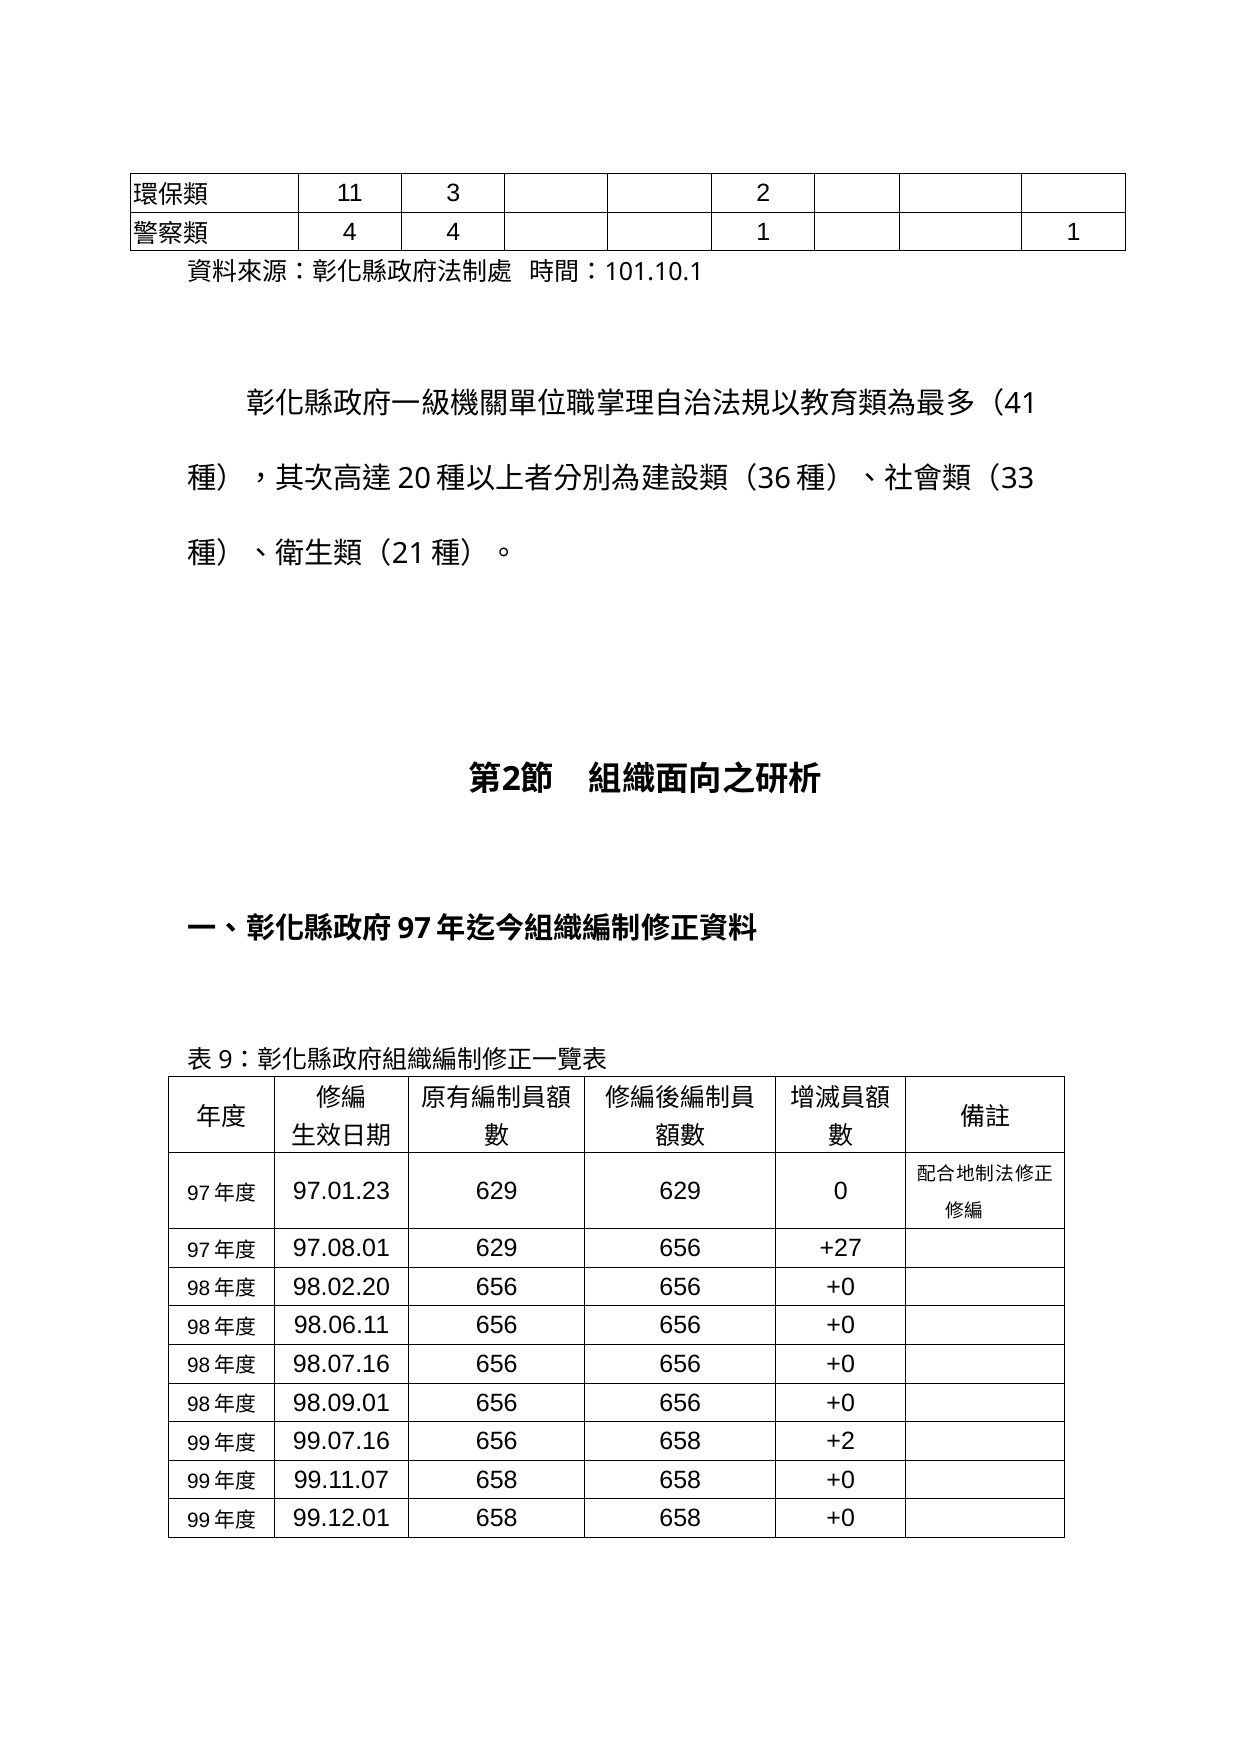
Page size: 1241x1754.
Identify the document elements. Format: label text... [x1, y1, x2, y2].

table_cell [505, 174, 607, 212]
table_cell +0 [776, 1306, 905, 1344]
table_cell 97.08.01 [275, 1229, 408, 1267]
table_cell 98年度 [169, 1384, 274, 1421]
table_cell 656 [409, 1422, 584, 1459]
table_cell 4 [299, 213, 401, 250]
table_header 備註 [906, 1077, 1064, 1152]
table_cell 97年度 [169, 1229, 274, 1267]
table_cell 656 [585, 1384, 775, 1421]
table_cell [900, 174, 1021, 212]
table_cell 99.12.01 [275, 1499, 408, 1537]
table_cell +2 [776, 1422, 905, 1459]
table_cell 656 [409, 1384, 584, 1421]
table_cell [1022, 174, 1125, 212]
table_cell 658 [585, 1422, 775, 1459]
table_cell [608, 213, 711, 250]
table_cell +0 [776, 1499, 905, 1537]
table_cell 656 [409, 1345, 584, 1382]
table_cell 1 [712, 213, 814, 250]
text 一、彰化縣政府97年迄今組織編制修正資料 [187, 889, 1053, 964]
table_cell 656 [585, 1345, 775, 1382]
table_cell 656 [409, 1306, 584, 1344]
table_cell [815, 174, 899, 212]
table_cell [906, 1229, 1064, 1267]
table_cell 3 [402, 174, 504, 212]
table_cell [906, 1422, 1064, 1459]
table_cell 656 [585, 1229, 775, 1267]
table_cell 99年度 [169, 1499, 274, 1537]
table_cell +0 [776, 1384, 905, 1421]
table_cell [900, 213, 1021, 250]
table_cell 98年度 [169, 1268, 274, 1305]
table_cell [505, 213, 607, 250]
table_header 修編 生效日期 [275, 1077, 408, 1152]
table_cell 658 [409, 1461, 584, 1498]
table_cell 環保類 [131, 174, 298, 212]
table_cell [608, 174, 711, 212]
table_cell [906, 1268, 1064, 1305]
table_cell +0 [776, 1345, 905, 1382]
table_header 原有編制員額數 [409, 1077, 584, 1152]
table_header 修編後編制員額數 [585, 1077, 775, 1152]
table_cell 629 [409, 1229, 584, 1267]
table_cell [906, 1384, 1064, 1421]
subtitle 表 9：彰化縣政府組織編制修正一覽表 [187, 1039, 1053, 1076]
table_cell +27 [776, 1229, 905, 1267]
table_cell 97.01.23 [275, 1153, 408, 1228]
table_cell 99.07.16 [275, 1422, 408, 1459]
table_cell 97年度 [169, 1153, 274, 1228]
table_cell [906, 1461, 1064, 1498]
table_cell 1 [1022, 213, 1125, 250]
table_cell 658 [409, 1499, 584, 1537]
table_cell 98年度 [169, 1306, 274, 1344]
table_cell 98.06.11 [275, 1306, 408, 1344]
table_cell 99年度 [169, 1461, 274, 1498]
table_header 年度 [169, 1077, 274, 1152]
table_cell 658 [585, 1461, 775, 1498]
table_cell 4 [402, 213, 504, 250]
table_cell 11 [299, 174, 401, 212]
table_cell 配合地制法修正修編 [906, 1153, 1064, 1228]
subtitle 組織面向之研析 [237, 739, 1053, 814]
table_cell [906, 1499, 1064, 1537]
table_cell 警察類 [131, 213, 298, 250]
table_cell 629 [585, 1153, 775, 1228]
table_cell 629 [409, 1153, 584, 1228]
table_cell 98.07.16 [275, 1345, 408, 1382]
table_cell +0 [776, 1268, 905, 1305]
table_cell 98.09.01 [275, 1384, 408, 1421]
table_header 增滅員額數 [776, 1077, 905, 1152]
table_cell 658 [585, 1499, 775, 1537]
table_cell 98.02.20 [275, 1268, 408, 1305]
table_cell 2 [712, 174, 814, 212]
table_cell 99.11.07 [275, 1461, 408, 1498]
table_cell 98年度 [169, 1345, 274, 1382]
text 資料來源：彰化縣政府法制處 時間：101.10.1 [187, 251, 1053, 289]
table_cell [906, 1345, 1064, 1382]
table_cell 99年度 [169, 1422, 274, 1459]
table_cell 656 [585, 1306, 775, 1344]
text 彰化縣政府一級機關單位職掌理自治法規以教育類為最多（41種），其次高達20種以上者分別為建設類（36種）、社會類（33種）、衛生類（21種）。 [187, 364, 1053, 589]
table_cell [815, 213, 899, 250]
table_cell 656 [409, 1268, 584, 1305]
table_cell 656 [585, 1268, 775, 1305]
table_cell [906, 1306, 1064, 1344]
table_cell 0 [776, 1153, 905, 1228]
table_cell +0 [776, 1461, 905, 1498]
